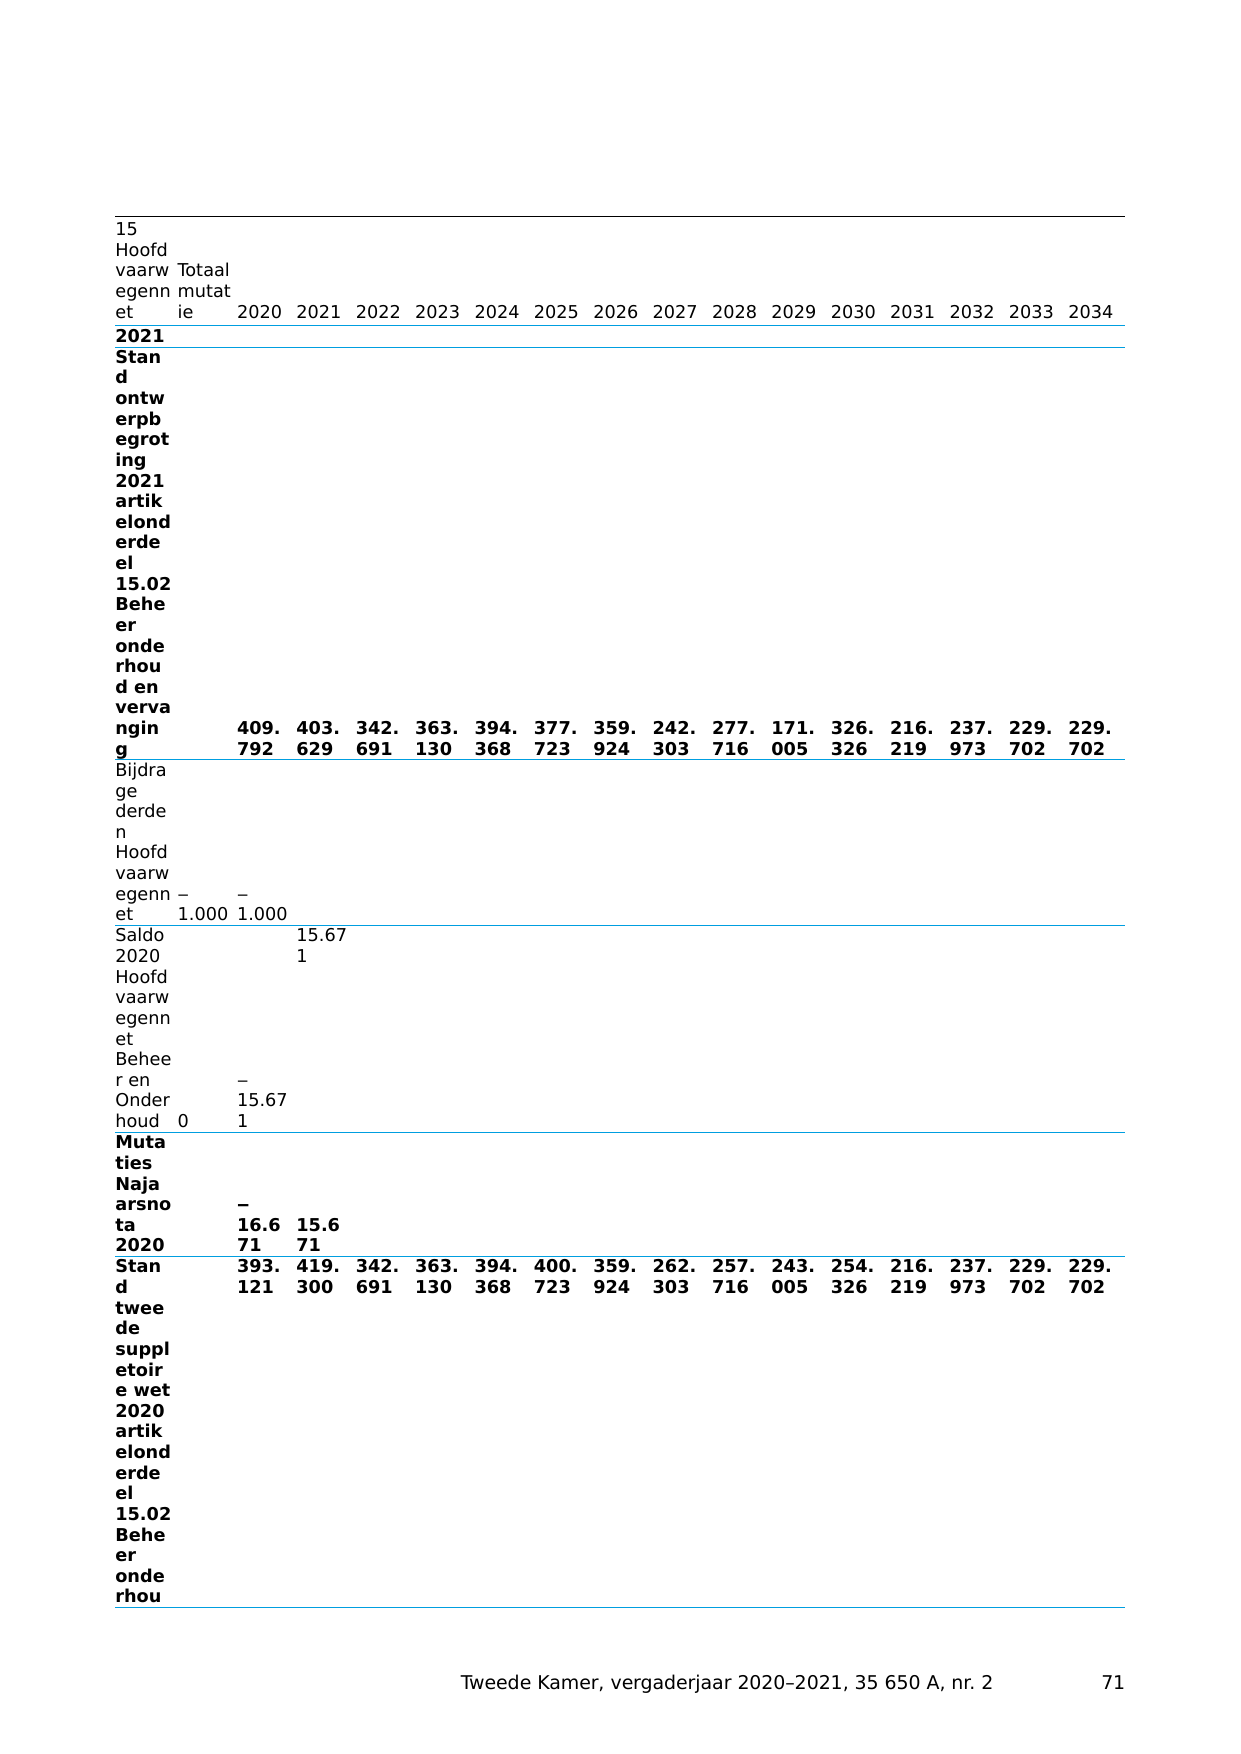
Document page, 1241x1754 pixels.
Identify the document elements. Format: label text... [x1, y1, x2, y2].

table_cell [175, 326, 234, 346]
table_cell 216.219 [887, 348, 946, 759]
table_cell [353, 760, 412, 925]
table_cell 2032 [946, 217, 1006, 325]
table_cell ‒ 1.000 [175, 760, 234, 925]
table_cell 262.303 [650, 1257, 709, 1607]
table_cell [1065, 760, 1125, 925]
table_cell 394.368 [471, 348, 531, 759]
table_cell [828, 926, 887, 1132]
table_cell 363.130 [412, 1257, 471, 1607]
table_cell ‒ 16.671 [234, 1133, 293, 1256]
table_cell [768, 760, 828, 925]
table_header Tabel 15 Artikel 15 Hoofdvaarwegennet (bedragen x €1.000) [115, 191, 1125, 216]
table_cell 229.702 [1006, 348, 1065, 759]
table_cell [353, 926, 412, 1132]
table_cell [1065, 1133, 1125, 1256]
table_cell [1006, 1133, 1065, 1256]
table_cell [768, 326, 828, 346]
table_cell 419.300 [293, 1257, 353, 1607]
table_cell 2022 [353, 217, 412, 325]
table_cell Bijdrage derden Hoofdvaarwegennet [115, 760, 174, 925]
table_cell Stand ontwerpbegroting 2021 artikelonderdeel 15.02 Beheer onderhoud en vervanging [115, 348, 174, 759]
table_cell 2028 [709, 217, 768, 325]
table_cell [946, 926, 1006, 1132]
table_cell [1006, 926, 1065, 1132]
table_cell 359.924 [590, 1257, 649, 1607]
table_cell 2029 [768, 217, 828, 325]
table_cell 229.702 [1065, 348, 1125, 759]
table_cell 403.629 [293, 348, 353, 759]
table_cell [650, 1133, 709, 1256]
table_cell [650, 326, 709, 346]
table_cell [471, 926, 531, 1132]
table_cell [590, 326, 649, 346]
table_cell [828, 760, 887, 925]
table_cell [590, 760, 649, 925]
table_cell ‒ 1.000 [234, 760, 293, 925]
table_cell 15.671 [293, 1133, 353, 1256]
table_cell 229.702 [1006, 1257, 1065, 1607]
table_cell 400.723 [531, 1257, 590, 1607]
table_cell [1065, 326, 1125, 346]
table_cell [709, 760, 768, 925]
table_cell 229.702 [1065, 1257, 1125, 1607]
table_cell [1006, 760, 1065, 925]
table_cell 2023 [412, 217, 471, 325]
table_cell Mutaties Najaarsnota 2020 [115, 1133, 174, 1256]
table_cell [1065, 926, 1125, 1132]
table_cell 0 [175, 926, 234, 1132]
table_cell [531, 326, 590, 346]
table_cell [412, 926, 471, 1132]
table_cell 2030 [828, 217, 887, 325]
table_cell 2031 [887, 217, 946, 325]
table_cell [887, 1133, 946, 1256]
table_cell 254.326 [828, 1257, 887, 1607]
table_cell 326.326 [828, 348, 887, 759]
table_cell [887, 760, 946, 925]
table_cell [412, 1133, 471, 1256]
table_cell 2021 [293, 217, 353, 325]
table_cell 409.792 [234, 348, 293, 759]
table_cell 2025 [531, 217, 590, 325]
table_cell [887, 926, 946, 1132]
table_cell [353, 1133, 412, 1256]
table_cell [887, 326, 946, 346]
table_cell [353, 326, 412, 346]
table_cell 359.924 [590, 348, 649, 759]
table_cell [471, 326, 531, 346]
table_cell Totaal mutatie [175, 217, 234, 325]
table_cell 277.716 [709, 348, 768, 759]
table_cell 237.973 [946, 348, 1006, 759]
table_cell 15.671 [293, 926, 353, 1132]
table_cell 15 Hoofdvaarwegennet [115, 217, 174, 325]
table_cell 216.219 [887, 1257, 946, 1607]
table_cell 257.716 [709, 1257, 768, 1607]
table_cell 2027 [650, 217, 709, 325]
table_cell [709, 1133, 768, 1256]
table_cell [650, 926, 709, 1132]
table_cell [531, 760, 590, 925]
table_cell [293, 326, 353, 346]
table_cell 363.130 [412, 348, 471, 759]
table_cell [531, 926, 590, 1132]
table_cell 393.121 [234, 1257, 293, 1607]
table_cell 342.691 [353, 1257, 412, 1607]
table_cell 171.005 [768, 348, 828, 759]
table_cell [175, 348, 234, 759]
table_cell 2034 [1065, 217, 1125, 325]
table_cell [946, 1133, 1006, 1256]
table_cell [1006, 326, 1065, 346]
table_cell [293, 760, 353, 925]
table_cell [828, 326, 887, 346]
table_cell 2021 [115, 326, 174, 346]
table_cell [590, 1133, 649, 1256]
table_cell [234, 326, 293, 346]
table_cell [946, 326, 1006, 346]
table_cell [412, 326, 471, 346]
table_cell [709, 326, 768, 346]
table_cell Saldo 2020 Hoofdvaarwegennet Beheer en Onderhoud [115, 926, 174, 1132]
table_cell [709, 926, 768, 1132]
table_cell Stand tweede suppletoire wet 2020 artikelonderdeel 15.02 Beheer onderhou [115, 1257, 174, 1607]
table_cell [768, 926, 828, 1132]
table_cell [471, 1133, 531, 1256]
table_cell 2024 [471, 217, 531, 325]
table_cell [175, 1133, 234, 1256]
table_cell [768, 1133, 828, 1256]
table_cell [471, 760, 531, 925]
table_cell 342.691 [353, 348, 412, 759]
table_cell 2026 [590, 217, 649, 325]
table_cell [175, 1257, 234, 1607]
table_cell 394.368 [471, 1257, 531, 1607]
table_cell [946, 760, 1006, 925]
table_cell ‒ 15.671 [234, 926, 293, 1132]
table_cell [828, 1133, 887, 1256]
table_cell 2020 [234, 217, 293, 325]
table_cell [650, 760, 709, 925]
table_cell 377.723 [531, 348, 590, 759]
table_cell [531, 1133, 590, 1256]
table_cell [590, 926, 649, 1132]
table_cell 2033 [1006, 217, 1065, 325]
table_cell [412, 760, 471, 925]
table_cell 237.973 [946, 1257, 1006, 1607]
table_cell 243.005 [768, 1257, 828, 1607]
table_cell 242.303 [650, 348, 709, 759]
